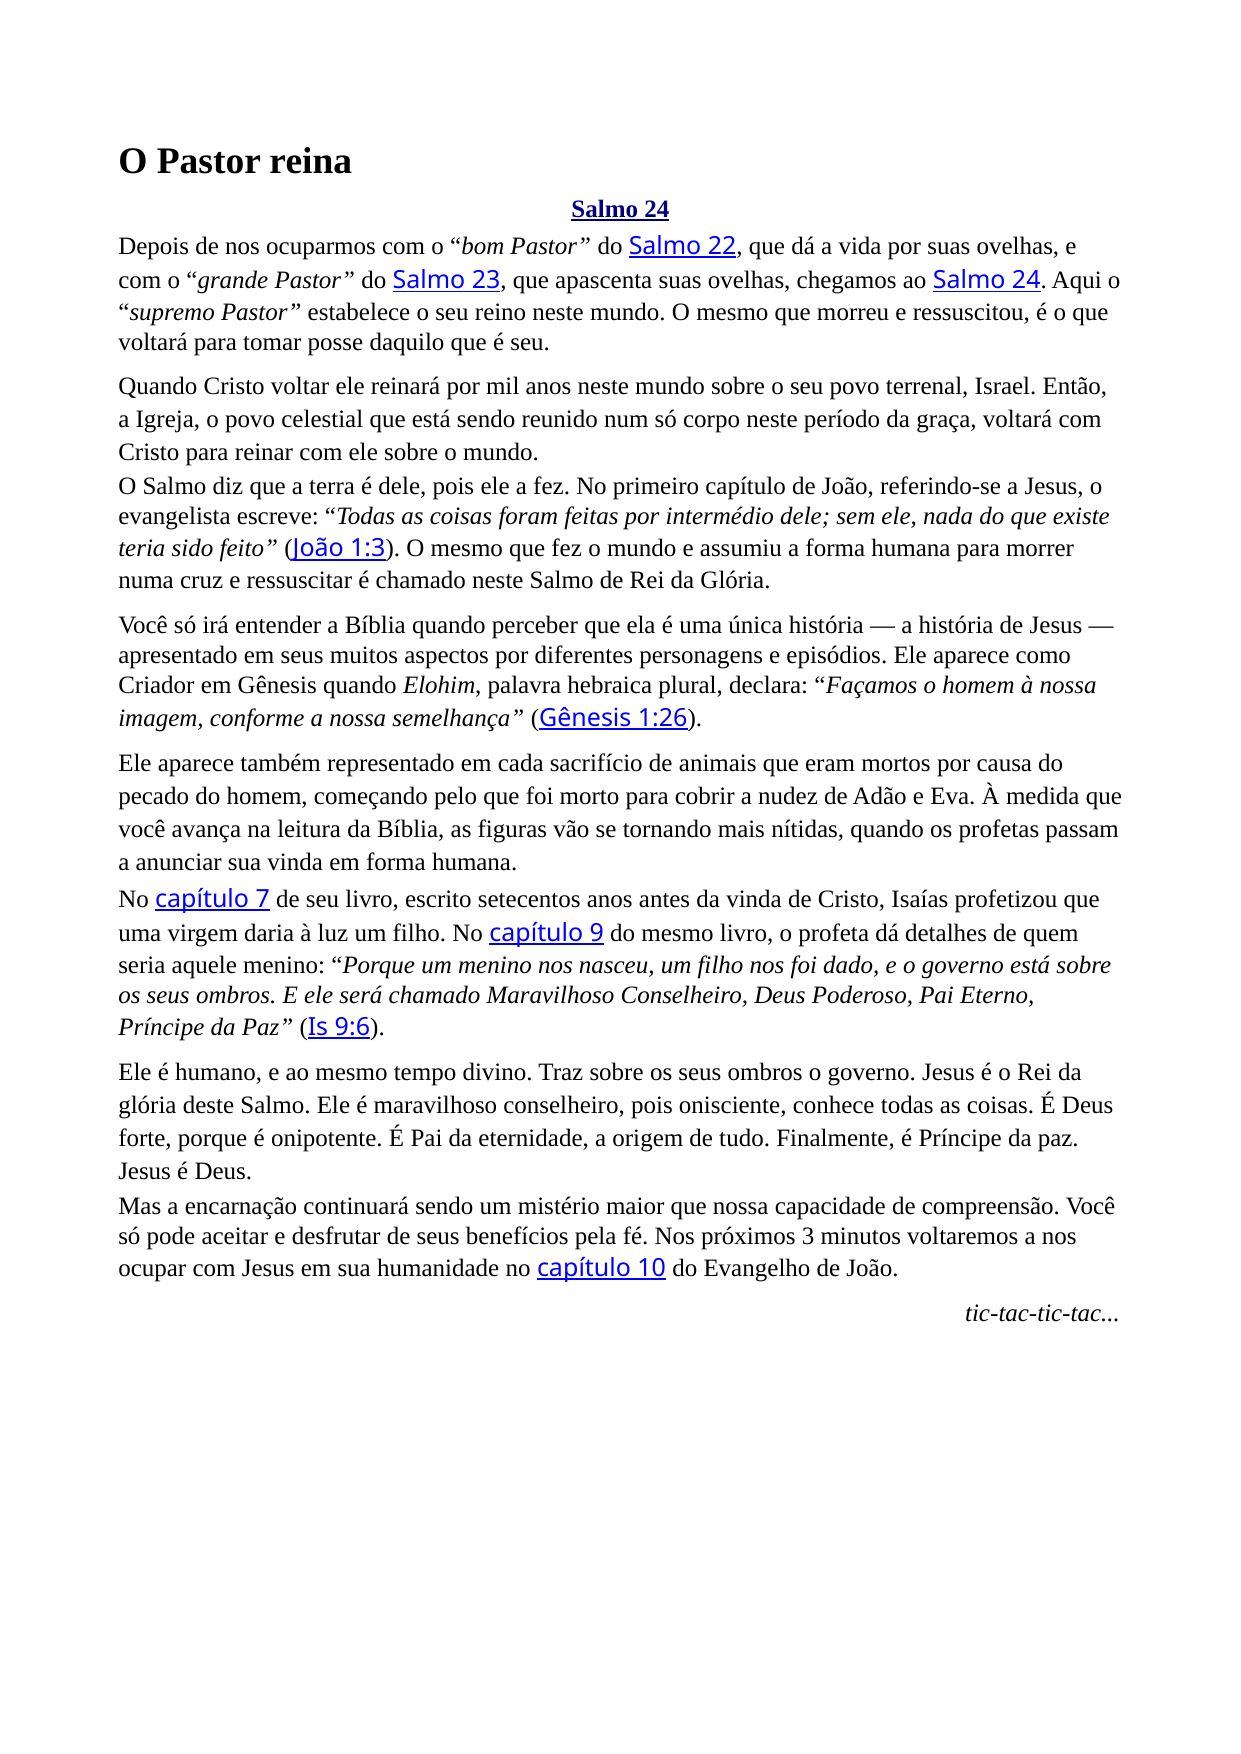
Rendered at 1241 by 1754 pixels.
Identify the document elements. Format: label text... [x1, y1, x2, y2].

subtitle O Pastor reina [118, 139, 1122, 182]
text Salmo 24 [118, 194, 1122, 223]
text No capítulo 7 de seu livro, escrito setecentos anos antes da vinda de Cristo, Isaías profetizou que uma virgem daria à luz um filho. No capítulo 9 do mesmo livro, o profeta dá detalhes de quem seria aquele menino: “Porque um menino nos nasceu, um filho nos foi dado, e o governo está sobre os seus ombros. E ele será chamado Maravilhoso Conselheiro, Deus Poderoso, Pai Eterno, Príncipe da Paz” (Is 9:6). [118, 880, 1122, 1043]
text Depois de nos ocuparmos com o “bom Pastor” do Salmo 22, que dá a vida por suas ovelhas, e com o “grande Pastor” do Salmo 23, que apascenta suas ovelhas, chegamos ao Salmo 24. Aqui o “supremo Pastor” estabelece o seu reino neste mundo. O mesmo que morreu e ressuscitou, é o que voltará para tomar posse daquilo que é seu. [118, 228, 1122, 356]
text Ele é humano, e ao mesmo tempo divino. Traz sobre os seus ombros o governo. Jesus é o Rei da glória deste Salmo. Ele é maravilhoso conselheiro, pois onisciente, conhece todas as coisas. É Deus forte, porque é onipotente. É Pai da eternidade, a origem de tudo. Finalmente, é Príncipe da paz. Jesus é Deus. [118, 1057, 1122, 1185]
text O Salmo diz que a terra é dele, pois ele a fez. No primeiro capítulo de João, referindo-se a Jesus, o evangelista escreve: “Todas as coisas foram feitas por intermédio dele; sem ele, nada do que existe teria sido feito” (João 1:3). O mesmo que fez o mundo e assumiu a forma humana para morrer numa cruz e ressuscitar é chamado neste Salmo de Rei da Glória. [118, 470, 1122, 594]
text Mas a encarnação continuará sendo um mistério maior que nossa capacidade de compreensão. Você só pode aceitar e desfrutar de seus benefícios pela fé. Nos próximos 3 minutos voltaremos a nos ocupar com Jesus em sua humanidade no capítulo 10 do Evangelho de João. [118, 1189, 1122, 1284]
text tic-tac-tic-tac... [118, 1298, 1122, 1327]
text Você só irá entender a Bíblia quando perceber que ela é uma única história — a história de Jesus — apresentado em seus muitos aspectos por diferentes personagens e episódios. Ele aparece como Criador em Gênesis quando Elohim, palavra hebraica plural, declara: “Façamos o homem à nossa imagem, conforme a nossa semelhança” (Gênesis 1:26). [118, 609, 1122, 733]
text Quando Cristo voltar ele reinará por mil anos neste mundo sobre o seu povo terrenal, Israel. Então, a Igreja, o povo celestial que está sendo reunido num só corpo neste período da graça, voltará com Cristo para reinar com ele sobre o mundo. [118, 371, 1122, 466]
text Ele aparece também representado em cada sacrifício de animais que eram mortos por causa do pecado do homem, começando pelo que foi morto para cobrir a nudez de Adão e Eva. À medida que você avança na leitura da Bíblia, as figuras vão se tornando mais nítidas, quando os profetas passam a anunciar sua vinda em forma humana. [118, 748, 1122, 876]
